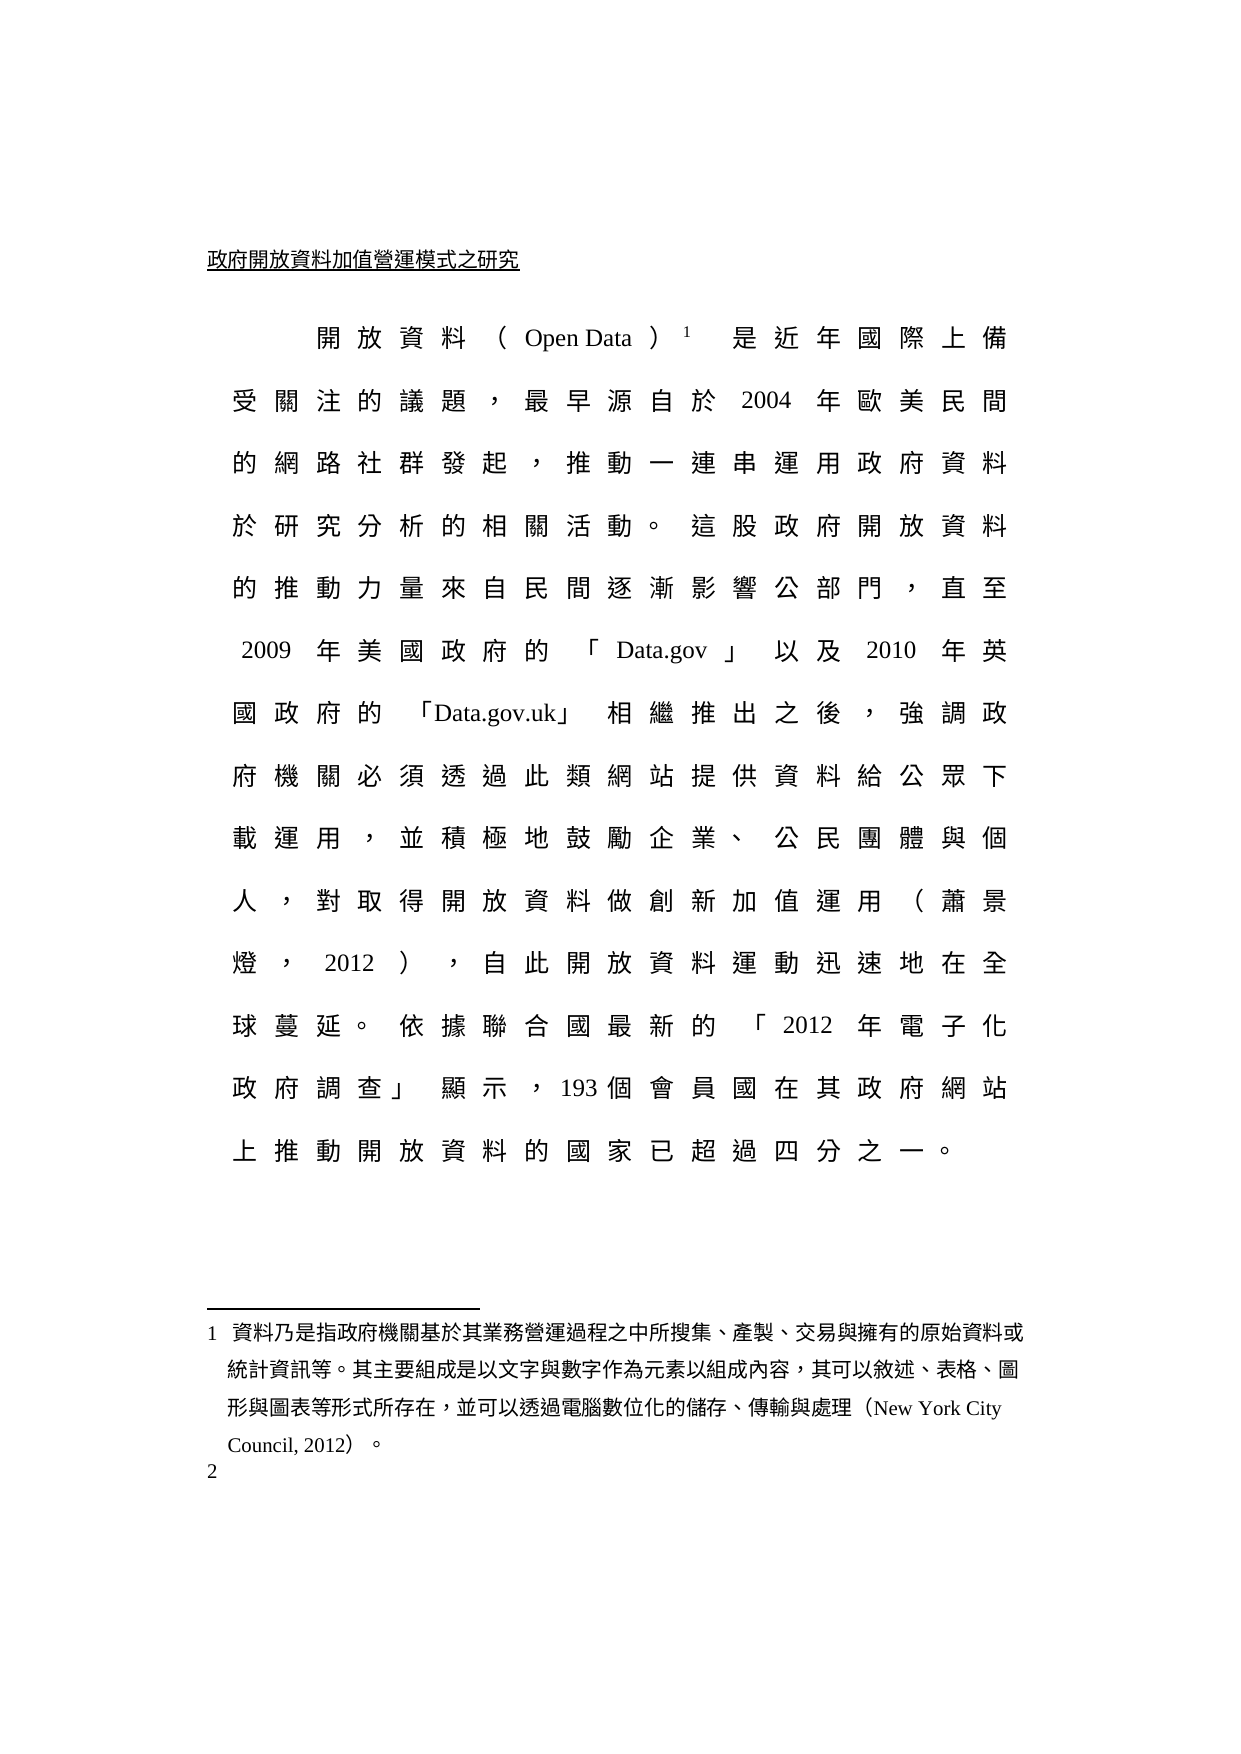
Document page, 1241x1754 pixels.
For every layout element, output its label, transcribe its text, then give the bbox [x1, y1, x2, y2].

text 資料乃是指政府機關基於其業務營運過程之中所搜集、產製、交易與擁有的原始資料或統計資訊等。其主要組成是以文字與數字作為元素以組成內容，其可以敘述、表格、圖形與圖表等形式所存在，並可以透過電腦數位化的儲存、傳輸與處理（New York City Council, 2012）。 [207, 1309, 1033, 1459]
text 開放資料（Open Data）是近年國際上備受關注的議題，最早源自於2004年歐美民間的網路社群發起，推動一連串運用政府資料於研究分析的相關活動。這股政府開放資料的推動力量來自民間逐漸影響公部門，直至2009年美國政府的「Data.gov」以及2010年英國政府的「Data.gov.uk」相繼推出之後，強調政府機關必須透過此類網站提供資料給公眾下載運用，並積極地鼓勵企業、公民團體與個人，對取得開放資料做創新加值運用（蕭景燈，2012），自此開放資料運動迅速地在全球蔓延。依據聯合國最新的「2012年電子化政府調查」顯示，193個會員國在其政府網站上推動開放資料的國家已超過四分之一。 [224, 295, 1016, 1170]
